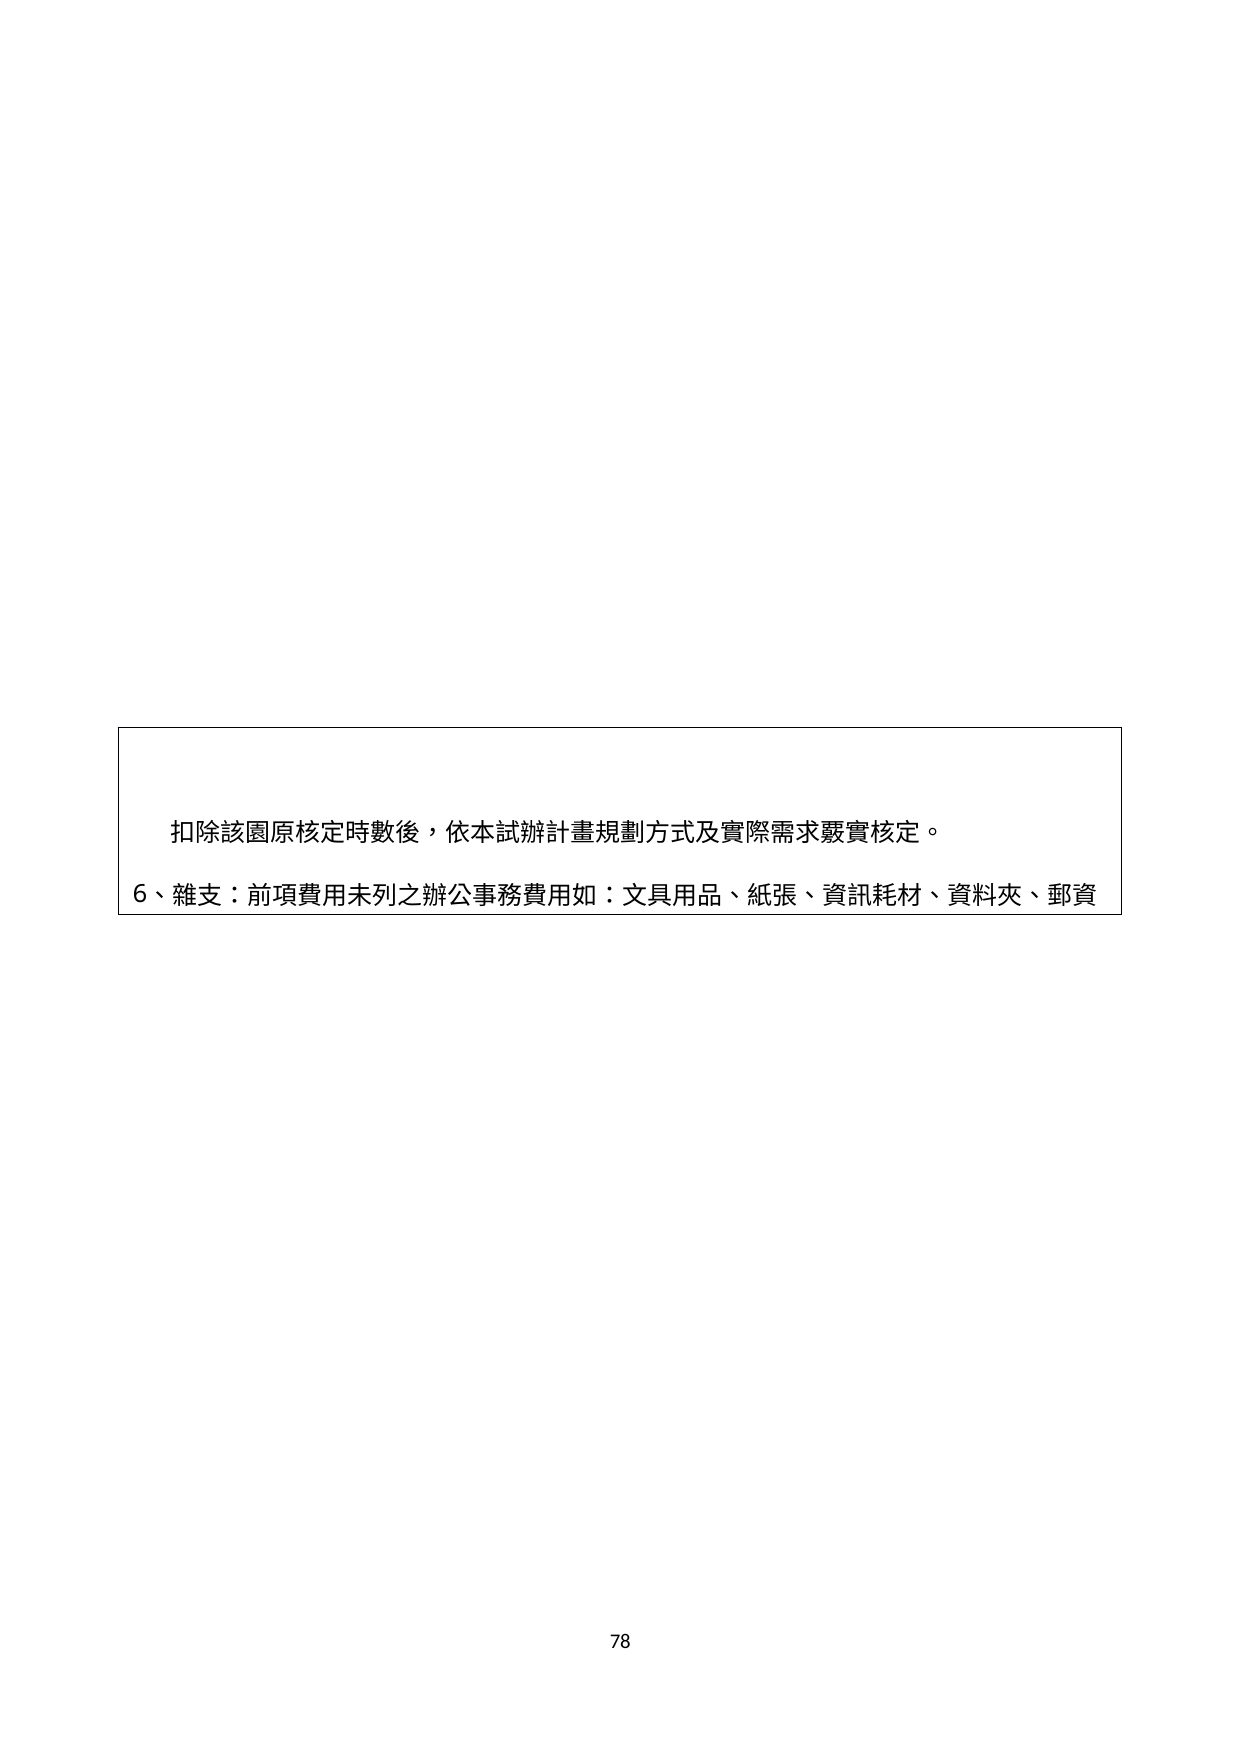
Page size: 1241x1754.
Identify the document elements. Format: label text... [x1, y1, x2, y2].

table_cell 扣除該園原核定時數後，依本試辦計畫規劃方式及實際需求覈實核定。 6、雜支：前項費用未列之辦公事務費用如：文具用品、紙張、資訊耗材、資料夾、郵資 [119, 728, 1121, 914]
